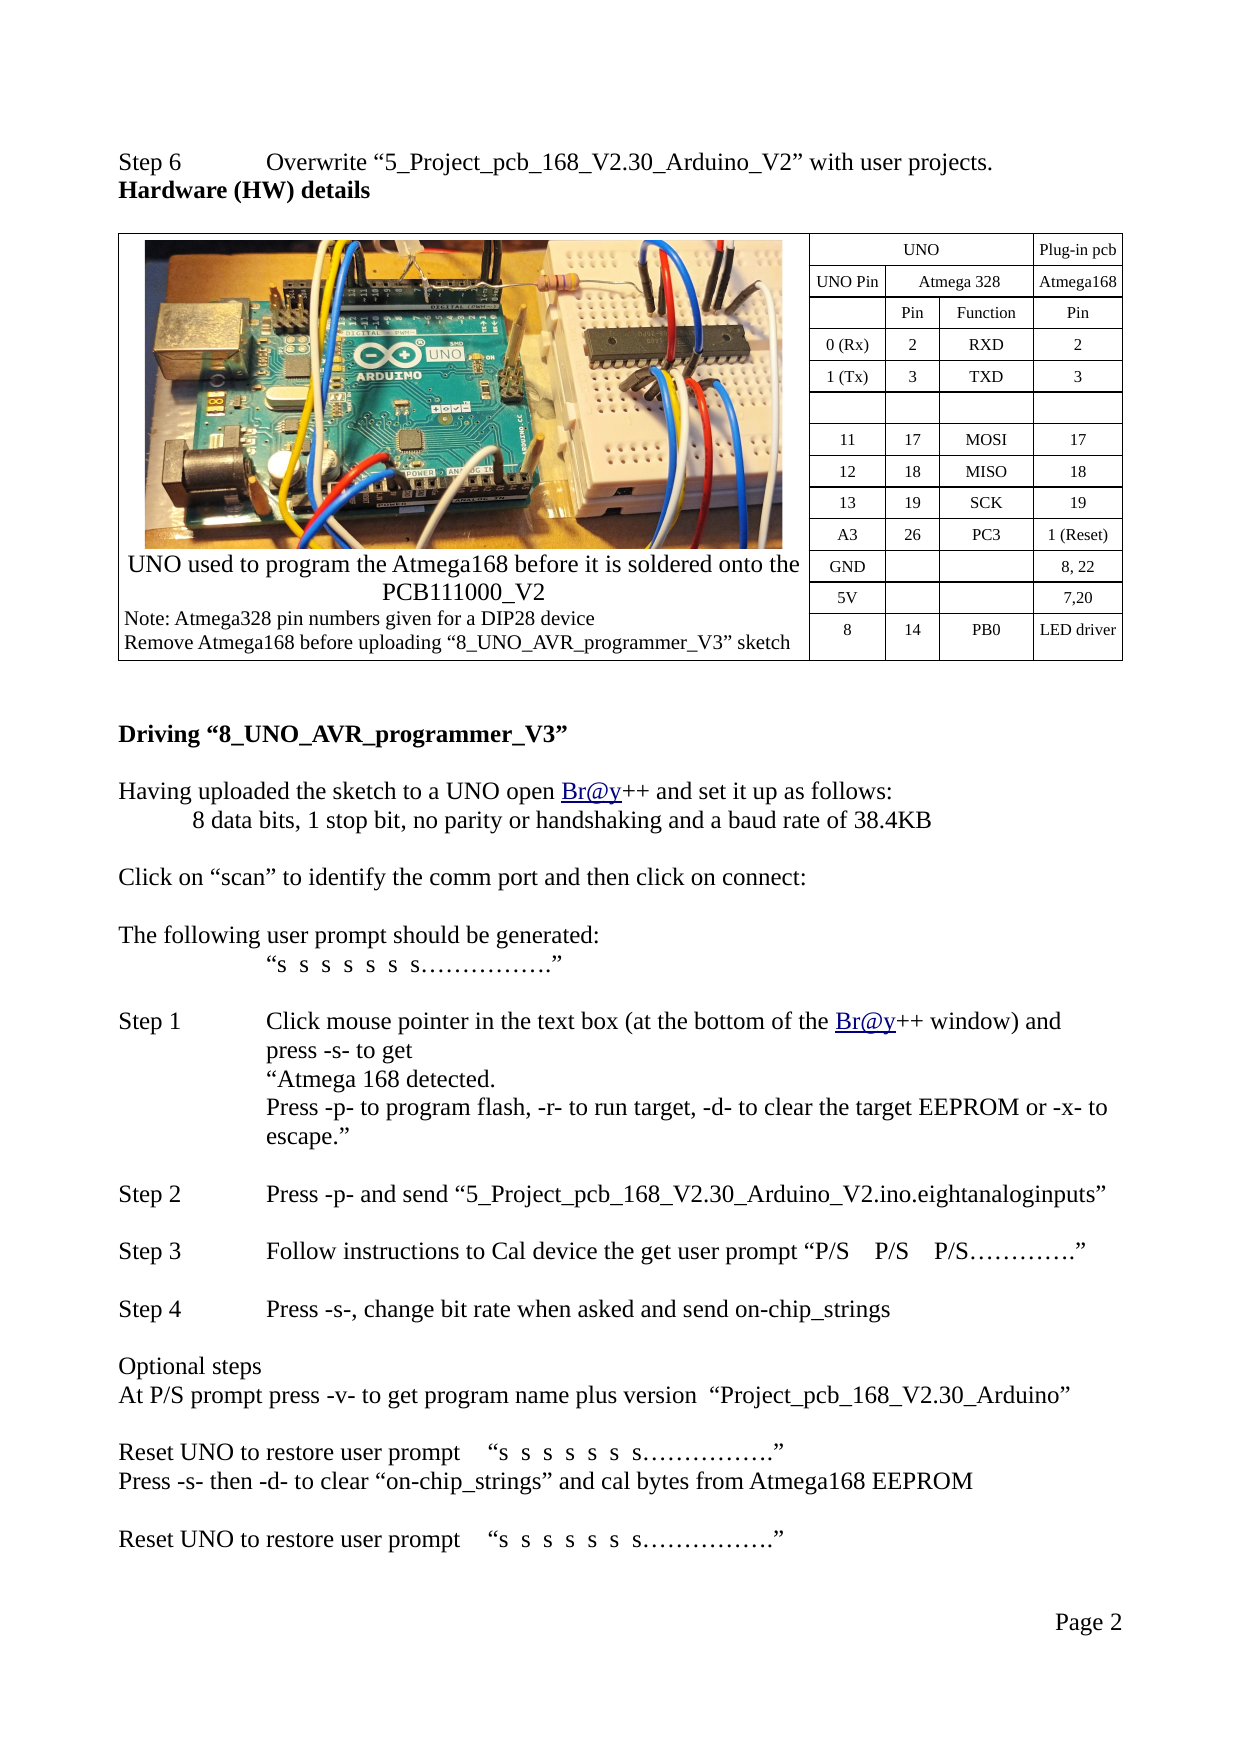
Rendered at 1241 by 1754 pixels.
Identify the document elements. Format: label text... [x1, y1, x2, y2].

table_cell [940, 393, 1033, 423]
table_cell [886, 393, 939, 423]
table_cell 2 [886, 329, 939, 360]
table_cell 17 [886, 424, 939, 455]
text “Atmega 168 detected. [118, 1064, 1122, 1092]
text Optional steps [118, 1351, 1122, 1380]
table_cell MOSI [940, 424, 1033, 455]
table_header Plug-in pcb [1034, 234, 1122, 265]
table_header UNO used to program the Atmega168 before it is soldered onto the PCB111000_V2 Note: Atmega328 pin numbers given for a DIP28 device Remove Atmega168 before uploading “8_UNO_AVR_programmer_V3” sketch [119, 234, 809, 660]
text Click on “scan” to identify the comm port and then click on connect: [118, 862, 1122, 891]
text Reset UNO to restore user prompt “s s s s s s s…………….” [118, 1524, 1122, 1552]
text Driving “8_UNO_AVR_programmer_V3” [118, 719, 1122, 747]
table_cell GND [810, 551, 885, 581]
text Step 1 Click mouse pointer in the text box (at the bottom of the Br@y++ window) and [118, 1006, 1122, 1035]
table_cell 11 [810, 424, 885, 455]
text Hardware (HW) details [118, 176, 1122, 204]
table_cell PC3 [940, 519, 1033, 550]
table_cell 8, 22 [1034, 551, 1122, 581]
text Having uploaded the sketch to a UNO open Br@y++ and set it up as follows: [118, 776, 1122, 805]
text Step 3 Follow instructions to Cal device the get user prompt “P/S P/S P/S………….” [118, 1236, 1122, 1265]
text At P/S prompt press -v- to get program name plus version “Project_pcb_168_V2.30_Arduino” [118, 1380, 1122, 1409]
table_cell 12 [810, 456, 885, 486]
table_cell 1 (Tx) [810, 361, 885, 391]
text Press -s- then -d- to clear “on-chip_strings” and cal bytes from Atmega168 EEPROM [118, 1466, 1122, 1495]
table_cell Atmega 328 [886, 266, 1033, 296]
table_cell [886, 551, 939, 581]
text Press -p- to program flash, -r- to run target, -d- to clear the target EEPROM or -x- to escape.” [118, 1092, 1122, 1150]
table_cell Atmega168 [1034, 266, 1122, 296]
table_cell 8 [810, 614, 885, 660]
table_cell TXD [940, 361, 1033, 391]
table_cell SCK [940, 488, 1033, 518]
table_cell LED driver [1034, 614, 1122, 660]
table_cell [886, 583, 939, 613]
table_cell 1 (Reset) [1034, 519, 1122, 550]
table_cell 3 [1034, 361, 1122, 391]
table_header UNO [810, 234, 1033, 265]
table_cell [940, 583, 1033, 613]
table_cell A3 [810, 519, 885, 550]
table_cell [810, 298, 885, 328]
table_cell 2 [1034, 329, 1122, 360]
table_cell 26 [886, 519, 939, 550]
table_cell 14 [886, 614, 939, 660]
table_cell 0 (Rx) [810, 329, 885, 360]
table_cell 19 [1034, 488, 1122, 518]
text 8 data bits, 1 stop bit, no parity or handshaking and a baud rate of 38.4KB [118, 805, 1122, 834]
table_cell RXD [940, 329, 1033, 360]
table_cell [940, 551, 1033, 581]
table_cell 3 [886, 361, 939, 391]
table_cell 17 [1034, 424, 1122, 455]
table_cell 13 [810, 488, 885, 518]
text “s s s s s s s…………….” [118, 949, 1122, 977]
table_cell 18 [1034, 456, 1122, 486]
table_cell [810, 393, 885, 423]
table_cell PB0 [940, 614, 1033, 660]
text Reset UNO to restore user prompt “s s s s s s s…………….” [118, 1437, 1122, 1466]
table_cell 18 [886, 456, 939, 486]
table_cell UNO Pin [810, 266, 885, 296]
text Step 6 Overwrite “5_Project_pcb_168_V2.30_Arduino_V2” with user projects. [118, 147, 1122, 176]
table_cell 7,20 [1034, 583, 1122, 613]
text The following user prompt should be generated: [118, 920, 1122, 949]
text Step 4 Press -s-, change bit rate when asked and send on-chip_strings [118, 1294, 1122, 1322]
text press -s- to get [118, 1035, 1122, 1064]
table_cell Pin [1034, 298, 1122, 328]
table_cell 5V [810, 583, 885, 613]
table_cell Function [940, 298, 1033, 328]
picture [144, 240, 783, 549]
table_cell 19 [886, 488, 939, 518]
table_cell MISO [940, 456, 1033, 486]
table_cell [1034, 393, 1122, 423]
table_cell Pin [886, 298, 939, 328]
text Step 2 Press -p- and send “5_Project_pcb_168_V2.30_Arduino_V2.ino.eightanaloginputs” [118, 1179, 1122, 1207]
